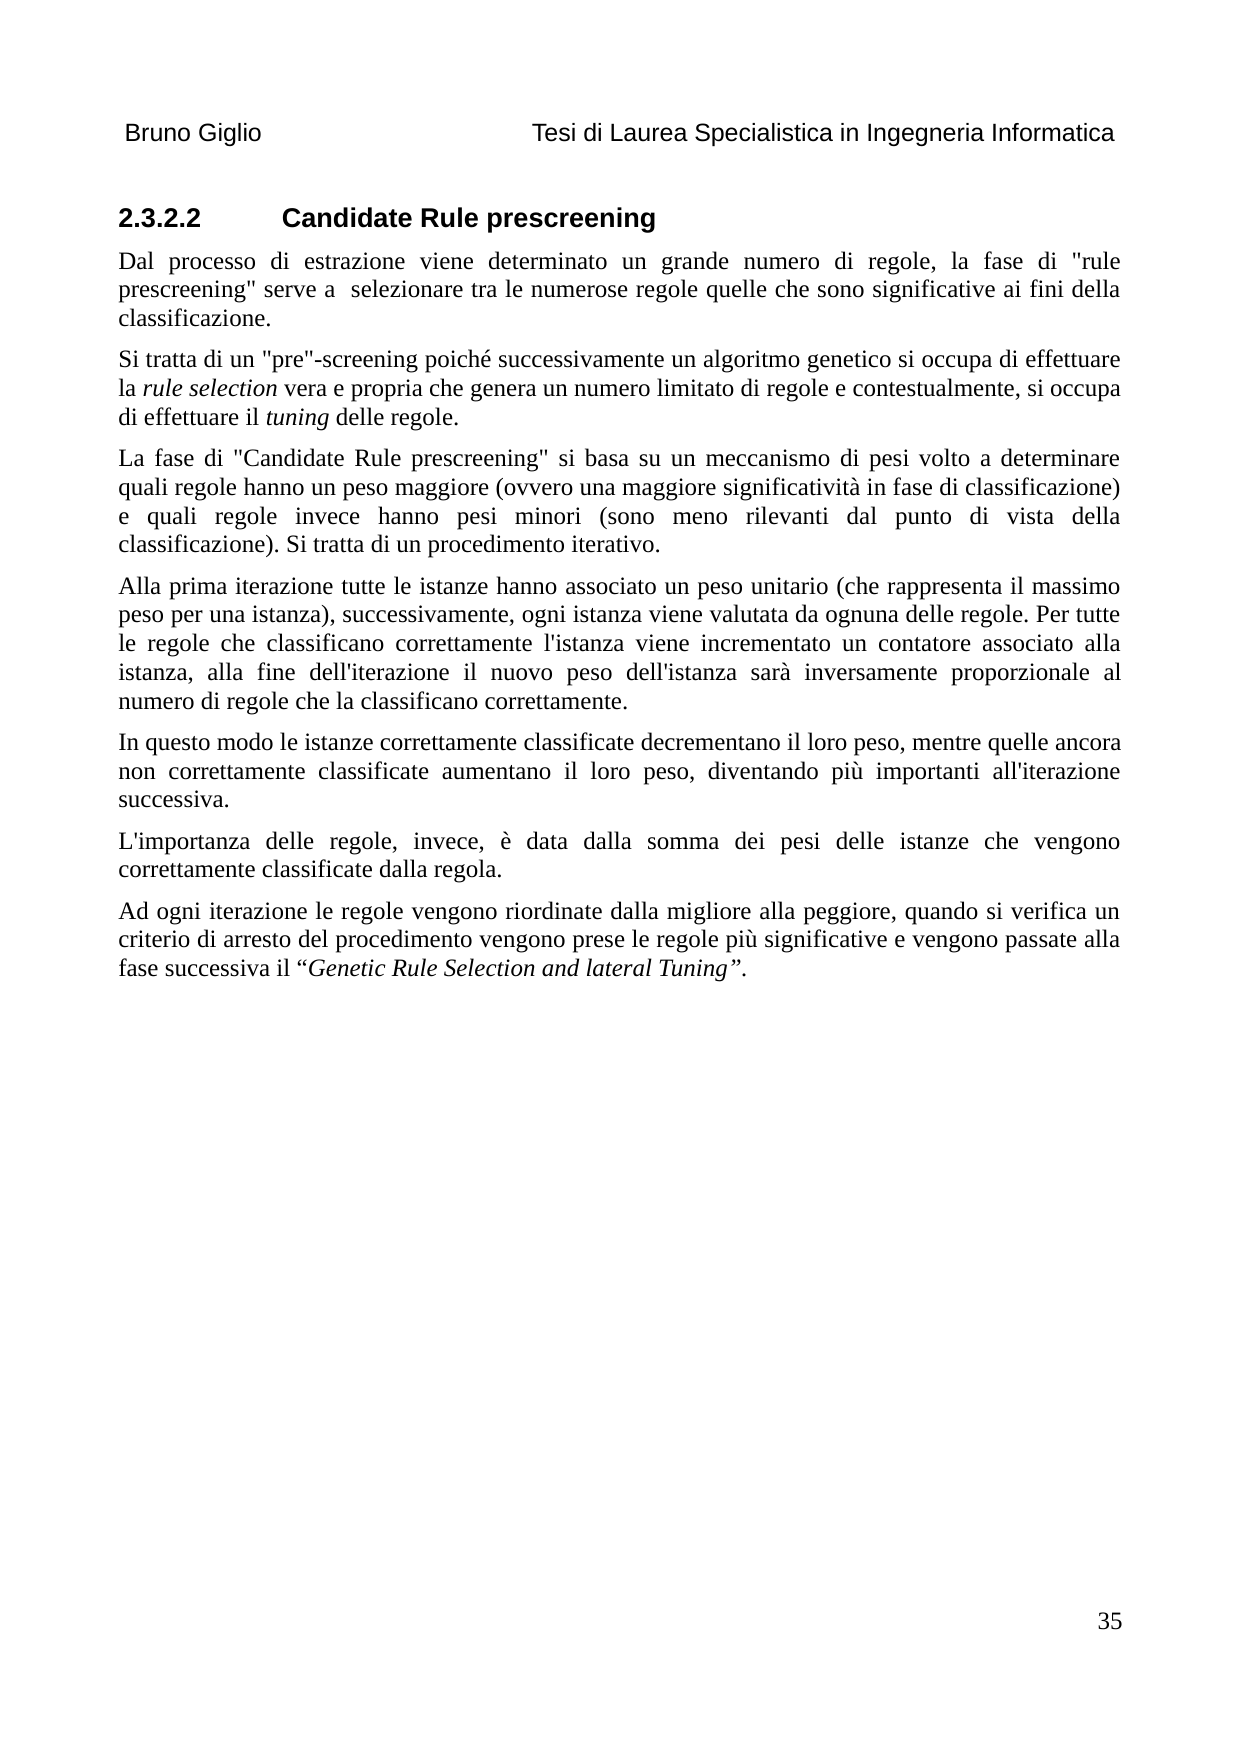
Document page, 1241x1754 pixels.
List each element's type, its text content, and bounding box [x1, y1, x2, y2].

text L'importanza delle regole, invece, è data dalla somma dei pesi delle istanze che vengono correttamente classificate dalla regola. [118, 826, 1122, 883]
text Alla prima iterazione tutte le istanze hanno associato un peso unitario (che rappresenta il massimo peso per una istanza), successivamente, ogni istanza viene valutata da ognuna delle regole. Per tutte le regole che classificano correttamente l'istanza viene incrementato un contatore associato alla istanza, alla fine dell'iterazione il nuovo peso dell'istanza sarà inversamente proporzionale al numero di regole che la classificano correttamente. [118, 571, 1122, 714]
text La fase di "Candidate Rule prescreening" si basa su un meccanismo di pesi volto a determinare quali regole hanno un peso maggiore (ovvero una maggiore significatività in fase di classificazione) e quali regole invece hanno pesi minori (sono meno rilevanti dal punto di vista della classificazione). Si tratta di un procedimento iterativo. [118, 443, 1122, 558]
text Dal processo di estrazione viene determinato un grande numero di regole, la fase di "rule prescreening" serve a selezionare tra le numerose regole quelle che sono significative ai fini della classificazione. [118, 246, 1122, 332]
subtitle Candidate Rule prescreening [118, 202, 1122, 233]
text Si tratta di un "pre"-screening poiché successivamente un algoritmo genetico si occupa di effettuare la rule selection vera e propria che genera un numero limitato di regole e contestualmente, si occupa di effettuare il tuning delle regole. [118, 344, 1122, 431]
text In questo modo le istanze correttamente classificate decrementano il loro peso, mentre quelle ancora non correttamente classificate aumentano il loro peso, diventando più importanti all'iterazione successiva. [118, 727, 1122, 813]
text Ad ogni iterazione le regole vengono riordinate dalla migliore alla peggiore, quando si verifica un criterio di arresto del procedimento vengono prese le regole più significative e vengono passate alla fase successiva il “Genetic Rule Selection and lateral Tuning”. [118, 896, 1122, 982]
